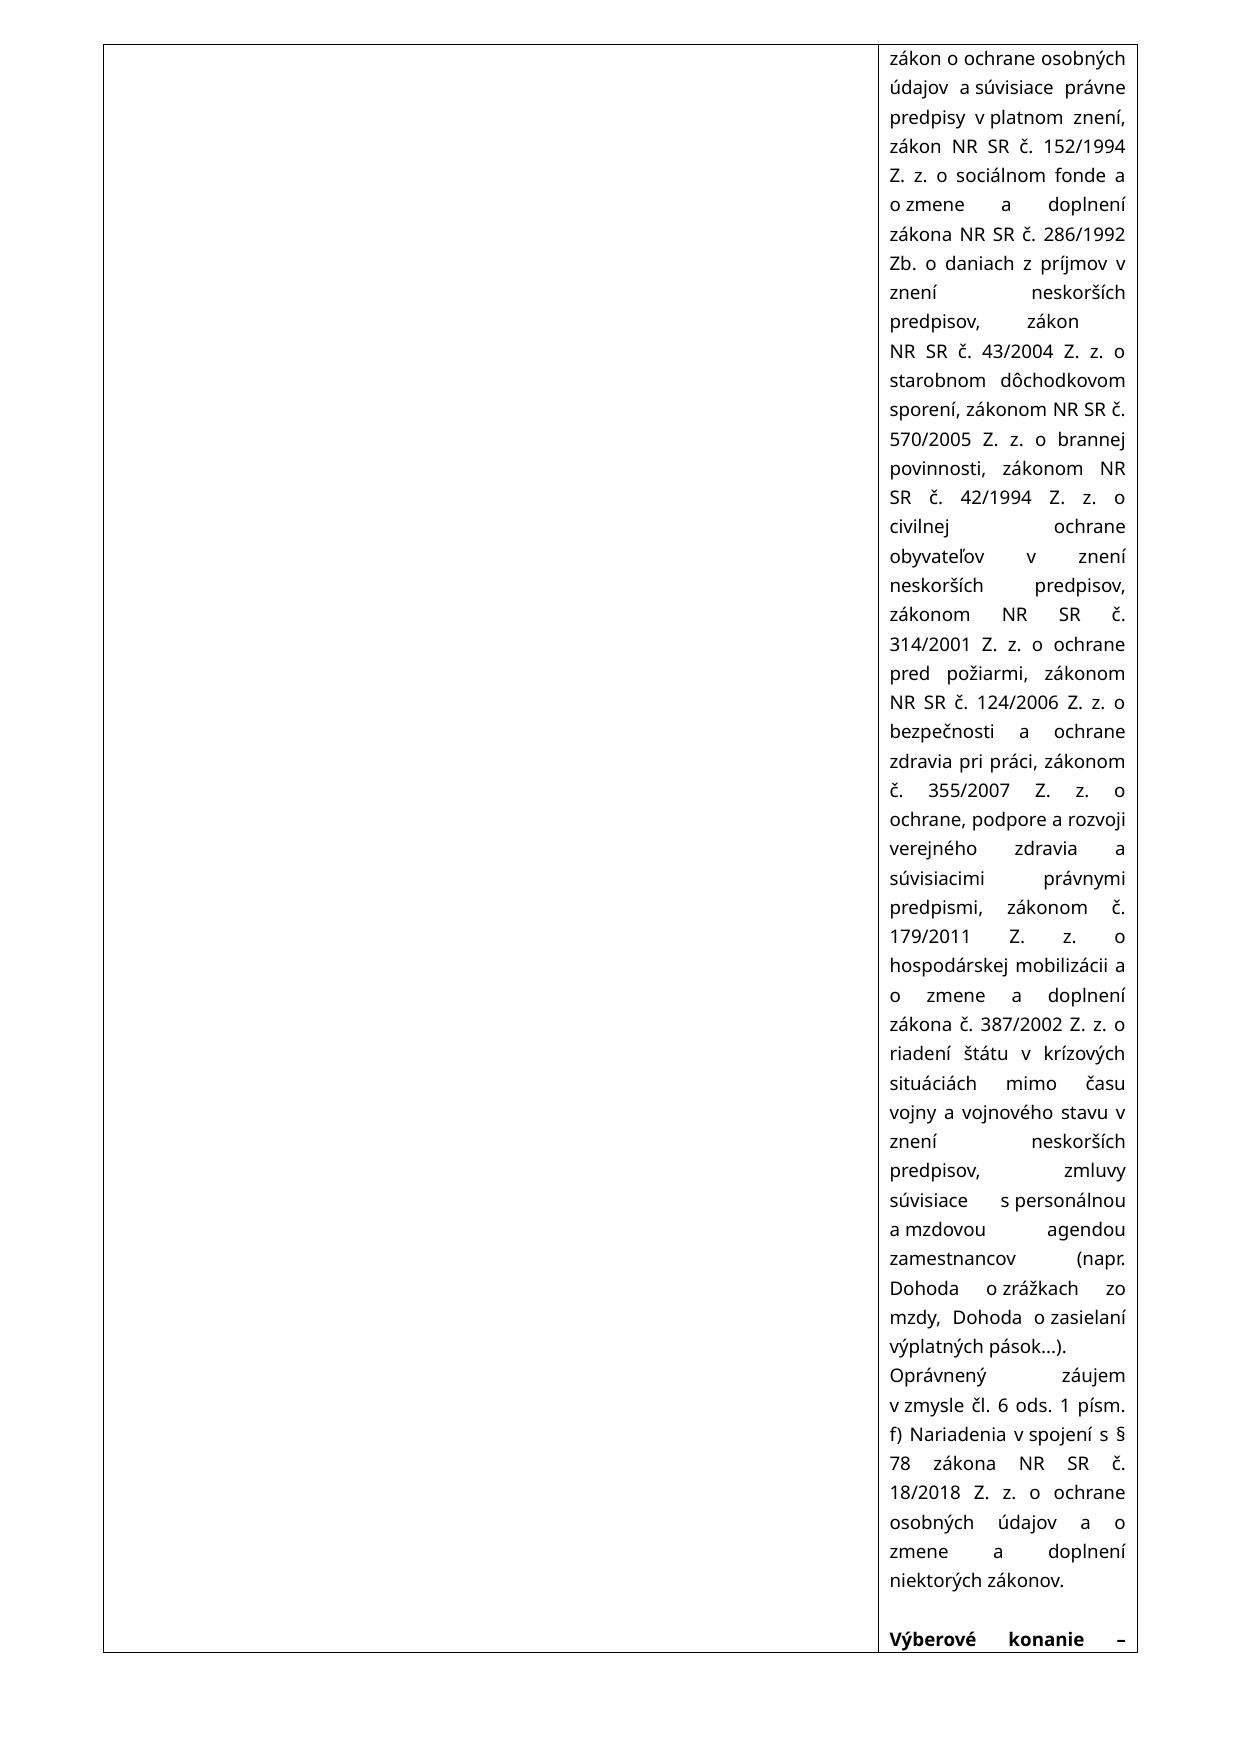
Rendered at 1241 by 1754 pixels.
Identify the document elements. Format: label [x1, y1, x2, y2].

table_cell [104, 45, 878, 1652]
